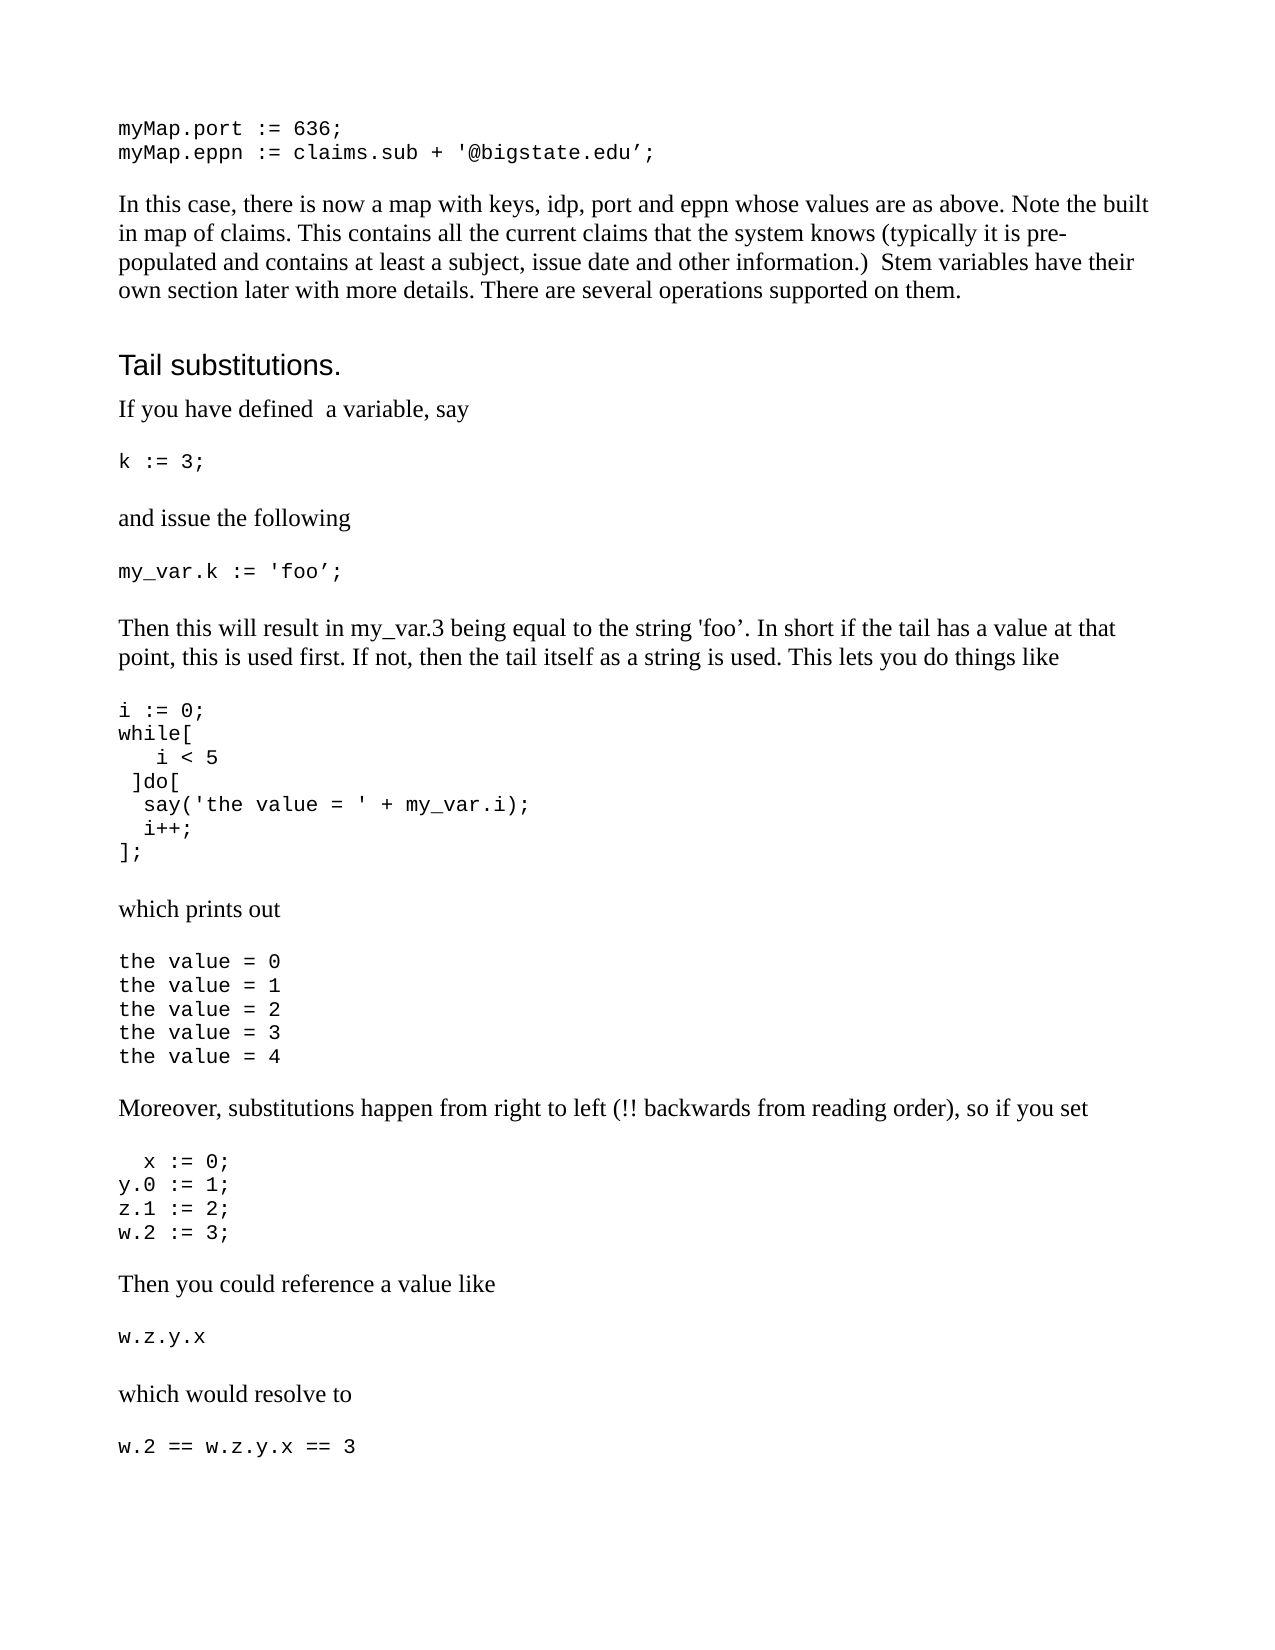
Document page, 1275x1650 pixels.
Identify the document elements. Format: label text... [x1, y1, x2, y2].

text which prints out [118, 894, 1157, 923]
text the value = 0 [118, 951, 1157, 975]
text i < 5 [118, 747, 1157, 771]
text the value = 4 [118, 1046, 1157, 1070]
text myMap.eppn := claims.sub + '@bigstate.edu’; [118, 142, 1157, 165]
text w.2 == w.z.y.x == 3 [118, 1436, 1157, 1460]
text Moreover, substitutions happen from right to left (!! backwards from reading order), so if you set [118, 1093, 1157, 1122]
text my_var.k := 'foo’; [118, 561, 1157, 585]
subtitle Tail substitutions. [118, 347, 1157, 381]
text ]do[ [118, 771, 1157, 794]
text and issue the following [118, 503, 1157, 532]
text say('the value = ' + my_var.i); [118, 794, 1157, 818]
text ]; [118, 842, 1157, 865]
text the value = 1 [118, 975, 1157, 999]
text the value = 2 [118, 999, 1157, 1022]
text the value = 3 [118, 1022, 1157, 1046]
text z.1 := 2; [118, 1198, 1157, 1222]
text while[ [118, 723, 1157, 747]
text In this case, there is now a map with keys, idp, port and eppn whose values are as above. Note the built in map of claims. This contains all the current claims that the system knows (typically it is pre-populated and contains at least a subject, issue date and other information.) Stem variables have their own section later with more details. There are several operations supported on them. [118, 189, 1157, 304]
text i++; [118, 818, 1157, 842]
text myMap.port := 636; [118, 118, 1157, 142]
text Then this will result in my_var.3 being equal to the string 'foo’. In short if the tail has a value at that point, this is used first. If not, then the tail itself as a string is used. This lets you do things like [118, 613, 1157, 671]
text If you have defined a variable, say [118, 394, 1157, 422]
text x := 0; [118, 1151, 1157, 1174]
text Then you could reference a value like [118, 1269, 1157, 1298]
text i := 0; [118, 700, 1157, 723]
text w.z.y.x [118, 1327, 1157, 1350]
text w.2 := 3; [118, 1222, 1157, 1245]
text k := 3; [118, 451, 1157, 475]
text which would resolve to [118, 1379, 1157, 1408]
text y.0 := 1; [118, 1174, 1157, 1198]
